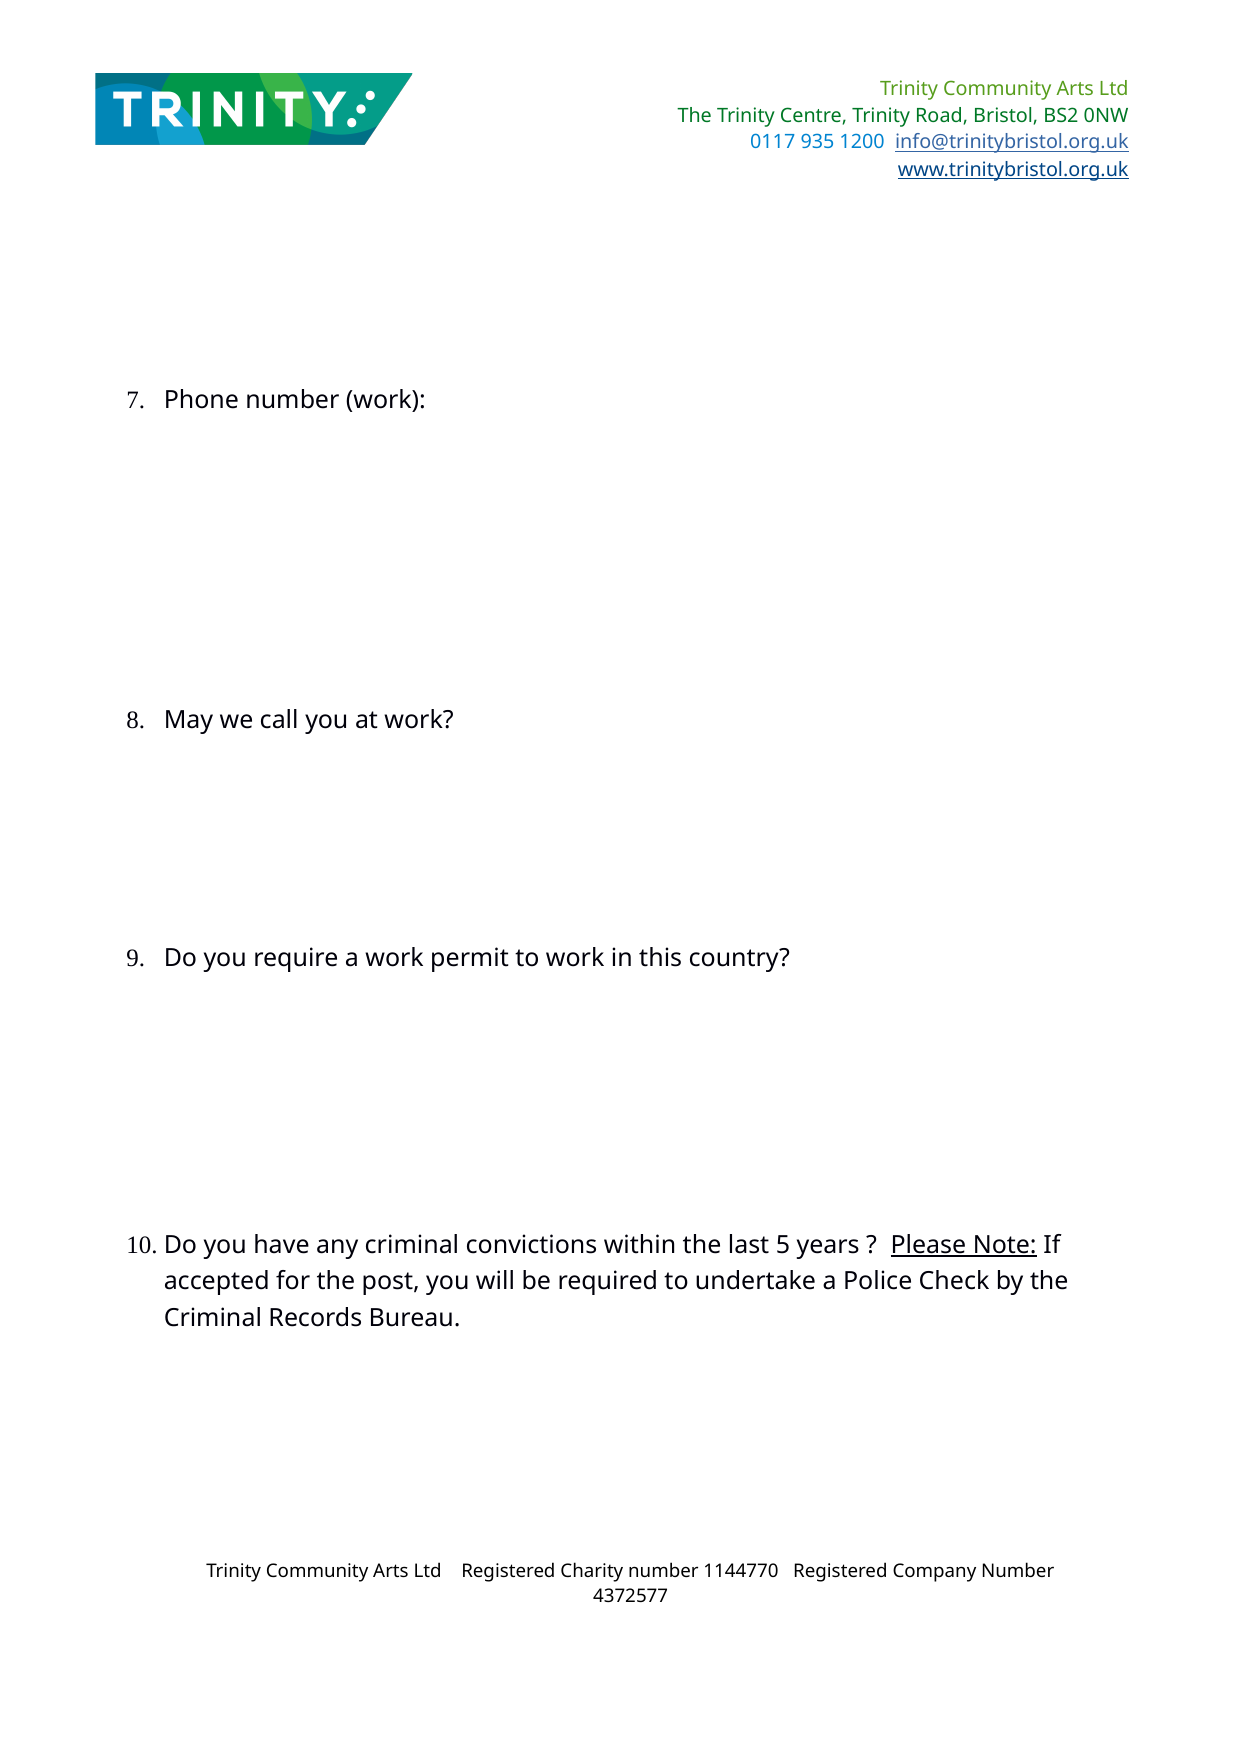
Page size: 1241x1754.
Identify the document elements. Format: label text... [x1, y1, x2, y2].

list Do you require a work permit to work in this country? [126, 939, 1152, 1035]
picture [95, 73, 413, 145]
list Phone number (work): [126, 381, 1152, 416]
picture [114, 92, 141, 126]
list Do you have any criminal convictions within the last 5 years ? Please Note: If accepted for the post, you will be required to undertake a Police Check by the Criminal Records Bureau. [126, 1226, 1152, 1333]
list May we call you at work? [126, 702, 1152, 736]
